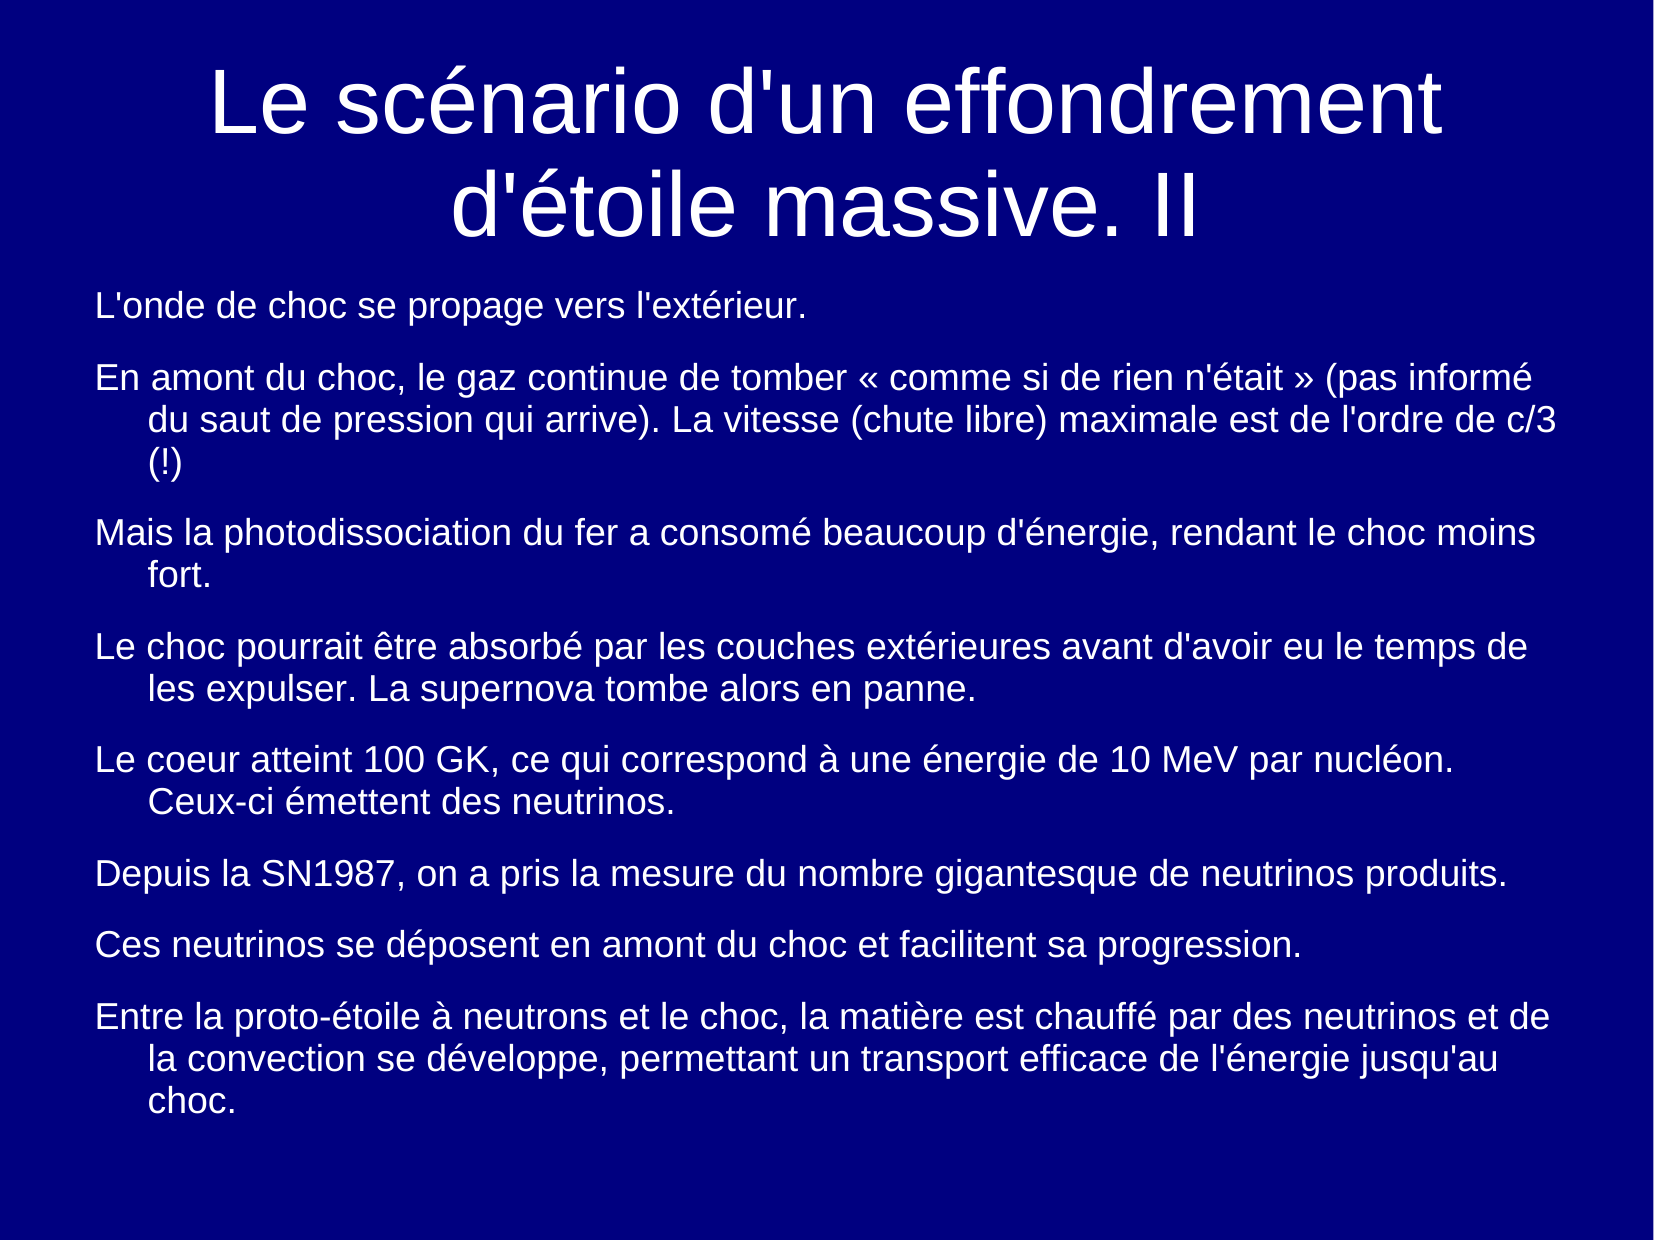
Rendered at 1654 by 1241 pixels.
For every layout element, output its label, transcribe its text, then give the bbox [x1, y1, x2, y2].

title Le scénario d'un effondrement d'étoile massive. II [82, 49, 1571, 257]
list L'onde de choc se propage vers l'extérieur. En amont du choc, le gaz continue de tomber « comme si de rien n'était » (pas informé du saut de pression qui arrive). La vitesse (chute libre) maximale est de l'ordre de c/3 (!) Mais la photodissociation du fer a consomé beaucoup d'énergie, rendant le choc moins fort. Le choc pourrait être absorbé par les couches extérieures avant d'avoir eu le temps de les expulser. La supernova tombe alors en panne. Le coeur atteint 100 GK, ce qui correspond à une énergie de 10 MeV par nucléon. Ceux-ci émettent des neutrinos. Depuis la SN1987, on a pris la mesure du nombre gigantesque de neutrinos produits. Ces neutrinos se déposent en amont du choc et facilitent sa progression. Entre la proto-étoile à neutrons et le choc, la matière est chauffé par des neutrinos et de la convection se développe, permettant un transport efficace de l'énergie jusqu'au choc. [76, 284, 1565, 1123]
